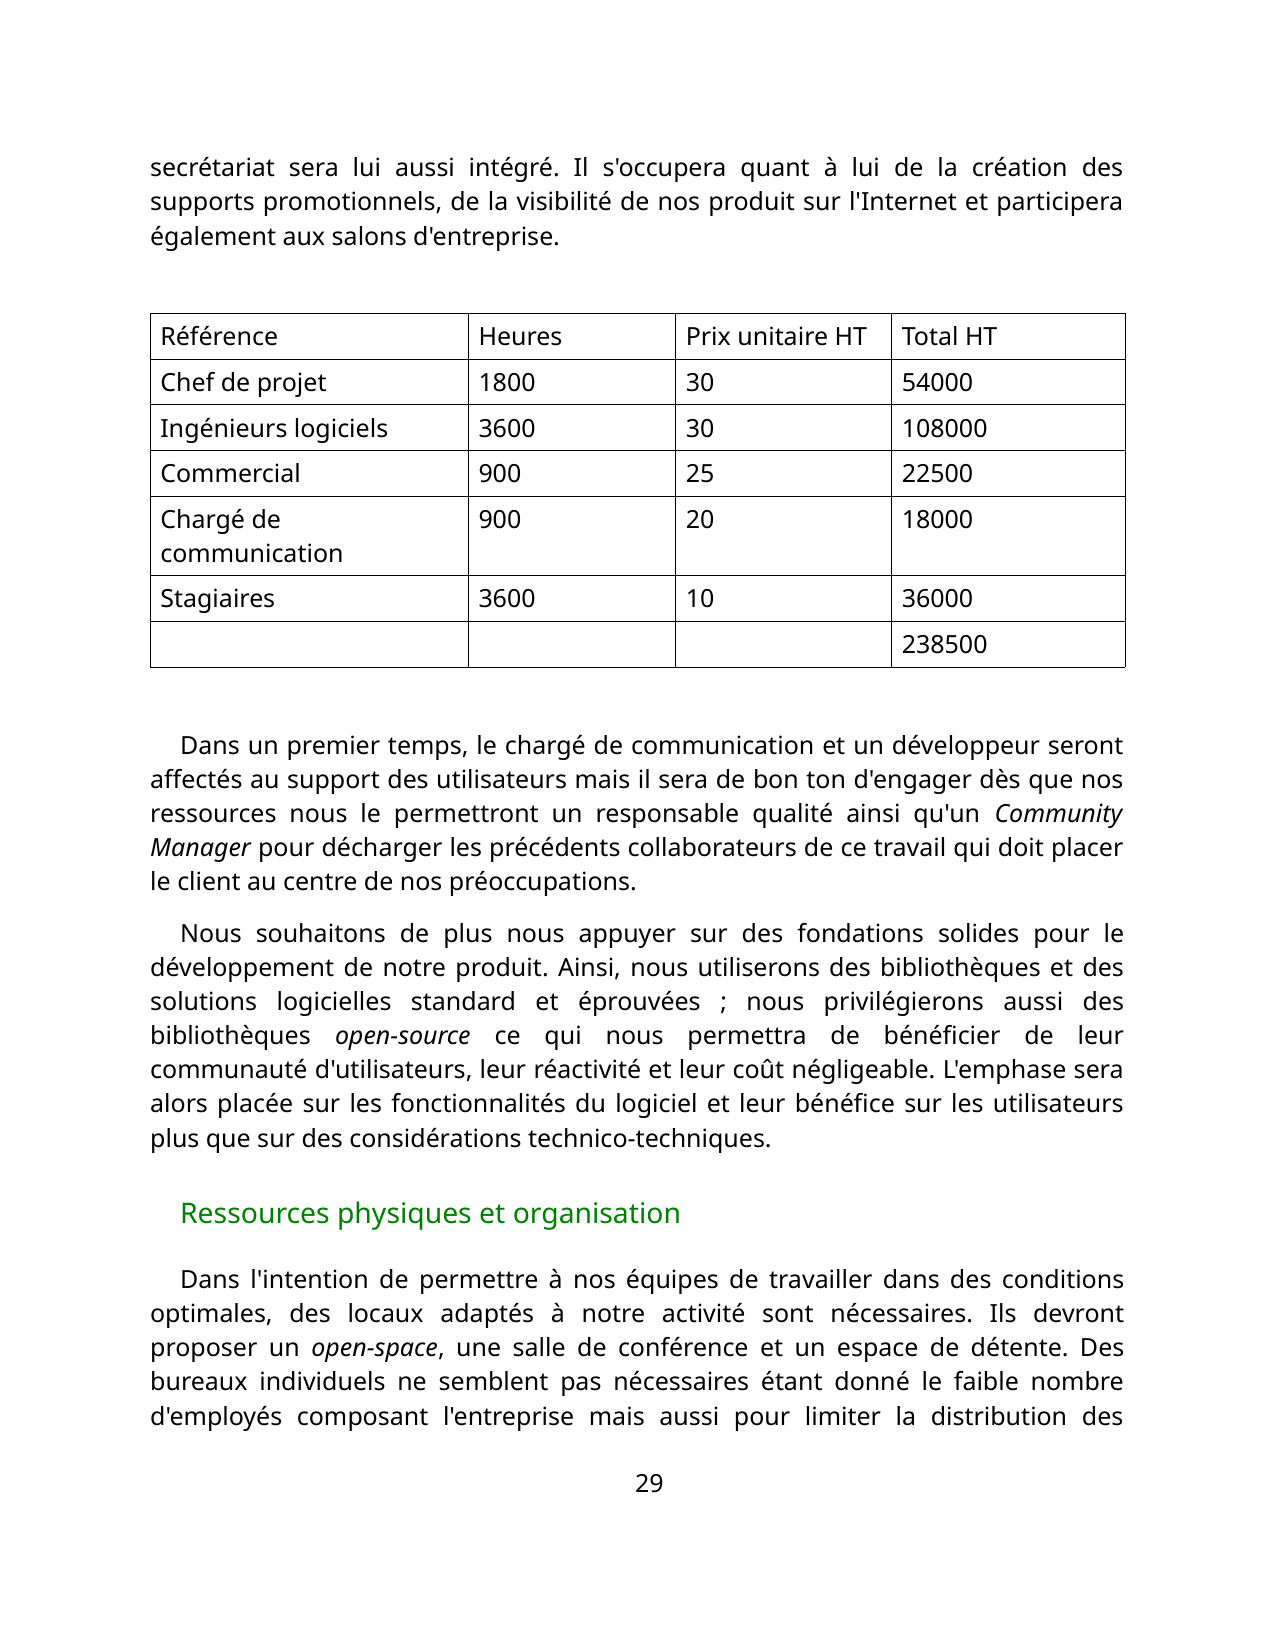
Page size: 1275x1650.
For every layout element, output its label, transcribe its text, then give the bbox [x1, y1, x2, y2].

table_cell 30 [676, 360, 891, 404]
text Dans l'intention de permettre à nos équipes de travailler dans des conditions optimales, des locaux adaptés à notre activité sont nécessaires. Ils devront proposer un open-space, une salle de conférence et un espace de détente. Des bureaux individuels ne semblent pas nécessaires étant donné le faible nombre d'employés composant l'entreprise mais aussi pour limiter la distribution des [150, 1262, 1125, 1432]
table_cell 3600 [469, 405, 675, 450]
table_cell [676, 622, 891, 667]
table_cell Chargé de communication [151, 497, 468, 575]
table_cell 900 [469, 497, 675, 575]
text secrétariat sera lui aussi intégré. Il s'occupera quant à lui de la création des supports promotionnels, de la visibilité de nos produit sur l'Internet et participera également aux salons d'entreprise. [150, 150, 1125, 252]
table_cell 3600 [469, 576, 675, 621]
table_cell 108000 [892, 405, 1125, 450]
table_header Prix unitaire HT [676, 314, 891, 359]
table_cell [469, 622, 675, 667]
table_cell 36000 [892, 576, 1125, 621]
table_header Heures [469, 314, 675, 359]
text Dans un premier temps, le chargé de communication et un développeur seront affectés au support des utilisateurs mais il sera de bon ton d'engager dès que nos ressources nous le permettront un responsable qualité ainsi qu'un Community Manager pour décharger les précédents collaborateurs de ce travail qui doit placer le client au centre de nos préoccupations. [150, 728, 1125, 898]
table_header Référence [151, 314, 468, 359]
table_cell 1800 [469, 360, 675, 404]
table_cell [151, 622, 468, 667]
text Nous souhaitons de plus nous appuyer sur des fondations solides pour le développement de notre produit. Ainsi, nous utiliserons des bibliothèques et des solutions logicielles standard et éprouvées ; nous privilégierons aussi des bibliothèques open-source ce qui nous permettra de bénéficier de leur communauté d'utilisateurs, leur réactivité et leur coût négligeable. L'emphase sera alors placée sur les fonctionnalités du logiciel et leur bénéfice sur les utilisateurs plus que sur des considérations technico-techniques. [150, 916, 1125, 1154]
table_cell Ingénieurs logiciels [151, 405, 468, 450]
table_cell Stagiaires [151, 576, 468, 621]
table_cell Chef de projet [151, 360, 468, 404]
table_cell 238500 [892, 622, 1125, 667]
table_header Total HT [892, 314, 1125, 359]
table_cell 25 [676, 451, 891, 496]
table_cell 18000 [892, 497, 1125, 575]
table_cell 22500 [892, 451, 1125, 496]
table_cell 900 [469, 451, 675, 496]
table_cell Commercial [151, 451, 468, 496]
table_cell 10 [676, 576, 891, 621]
subtitle Ressources physiques et organisation [150, 1193, 1125, 1232]
table_cell 30 [676, 405, 891, 450]
table_cell 20 [676, 497, 891, 575]
table_cell 54000 [892, 360, 1125, 404]
